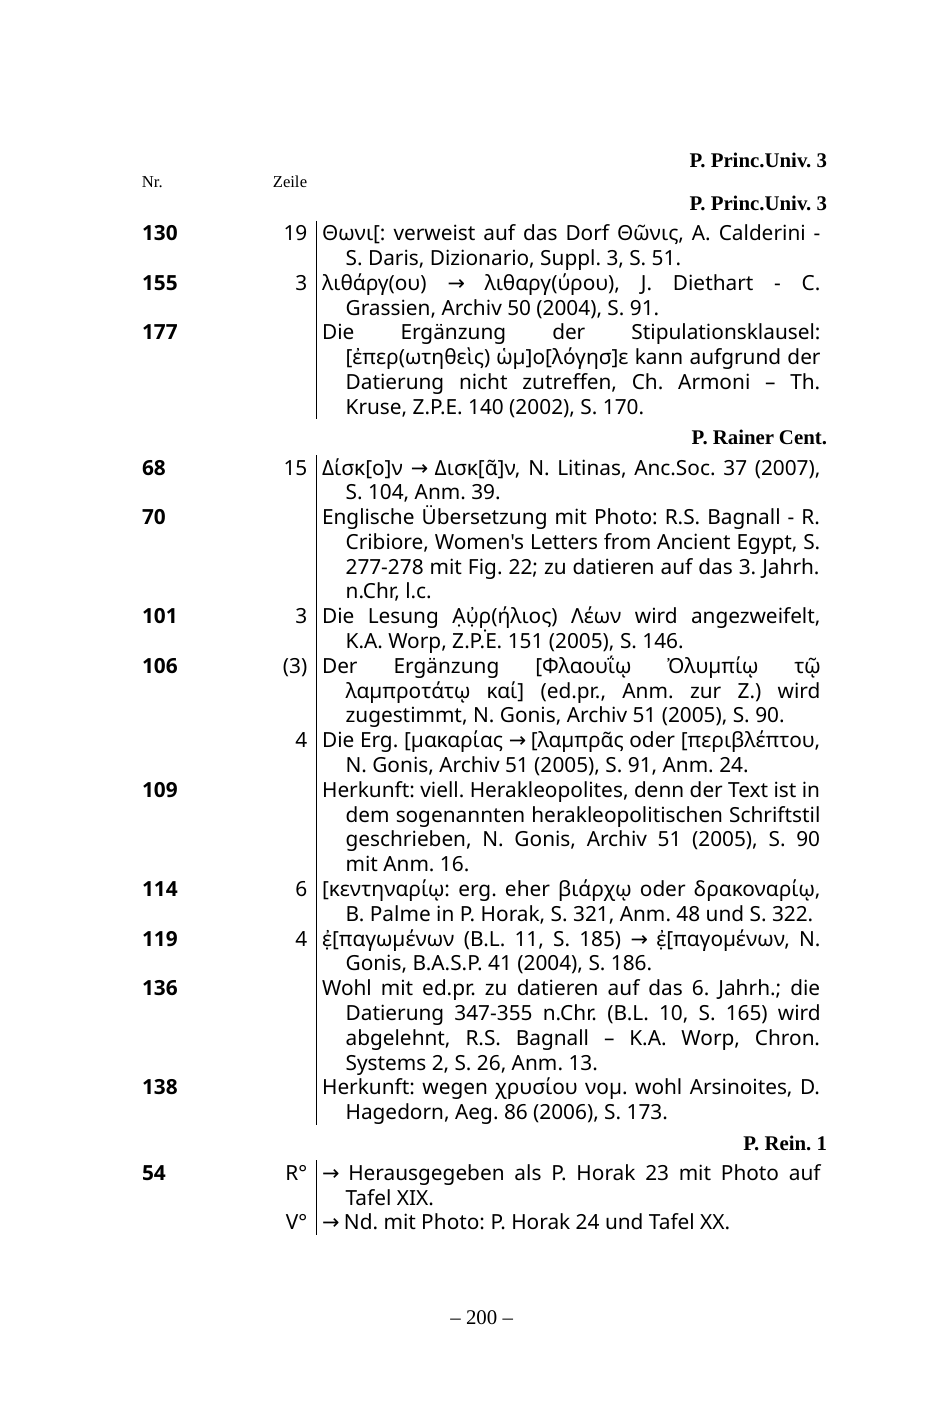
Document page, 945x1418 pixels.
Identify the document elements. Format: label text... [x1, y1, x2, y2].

table_header Δίσκ[ο]ν → Δισκ[ᾶ]ν, N. Litinas, Anc.Soc. 37 (2007), S. 104, Anm. 39. [317, 455, 827, 505]
subtitle P. Princ.Univ. 3 [136, 191, 827, 215]
table_cell 6 [224, 877, 316, 926]
table_cell 4 [224, 926, 316, 976]
table_cell Der Ergänzung [Φλαουΐῳ Ὀλυμπίῳ τῷ λαμπροτάτῳ καί] (ed.pr., Anm. zur Z.) wird zugestimmt, N. Gonis, Archiv 51 (2005), S. 90. [317, 654, 827, 728]
table_cell 70 [136, 505, 316, 604]
subtitle P. Rein. 1 [136, 1130, 827, 1154]
table_header Θωνι[: verweist auf das Dorf Θῶνις, A. Calderini - S. Daris, Dizionario, Suppl. 3, S. 51. [317, 221, 827, 270]
table_header 15 [224, 455, 316, 505]
table_cell [κεντηναρίῳ: erg. eher βιάρχῳ oder δρακοναρίῳ, B. Palme in P. Horak, S. 321, Anm. 48 und S. 322. [317, 877, 827, 926]
table_header 68 [136, 455, 224, 505]
table_cell 114 [136, 877, 224, 926]
table_header → Herausgegeben als P. Horak 23 mit Photo auf Tafel XIX. [317, 1160, 827, 1210]
table_cell 101 [136, 604, 224, 653]
table_cell 177 [136, 320, 224, 419]
table_cell Die Ergänzung der Stipulationsklausel: [ἐπερ(ωτηθεὶς) ὡμ]ο[λόγησ]ε kann aufgrund der Datierung nicht zutreffen, Ch. Armoni – Th. Kruse, Z.P.E. 140 (2002), S. 170. [317, 320, 827, 419]
table_cell V° [224, 1210, 316, 1235]
table_cell [136, 728, 224, 777]
table_cell 109 [136, 778, 316, 877]
table_cell [136, 1210, 224, 1235]
subtitle P. Rainer Cent. [136, 425, 827, 449]
table_cell Die Erg. [μακαρίας → [λαμπρᾶς oder [περιβλέπτου, N. Gonis, Archiv 51 (2005), S. 91, Anm. 24. [317, 728, 827, 777]
table_cell λιθάργ(ου) → λιθαργ(ύρου), J. Diethart - C. Grassien, Archiv 50 (2004), S. 91. [317, 270, 827, 320]
table_header R° [224, 1160, 316, 1210]
table_cell 155 [136, 270, 224, 320]
table_cell Die Lesung Α̣ὐ̣ρ̣(ήλιος) Λέων wird angezweifelt, K.A. Worp, Z.P.E. 151 (2005), S. 146. [317, 604, 827, 653]
table_cell Herkunft: viell. Herakleopolites, denn der Text ist in dem sogenannten herakleopolitischen Schriftstil geschrieben, N. Gonis, Archiv 51 (2005), S. 90 mit Anm. 16. [317, 778, 827, 877]
table_cell 106 [136, 654, 224, 728]
table_cell Herkunft: wegen χρυσίου νομ. wohl Arsinoites, D. Hagedorn, Aeg. 86 (2006), S. 173. [317, 1075, 827, 1124]
table_header 54 [136, 1160, 224, 1210]
table_cell 138 [136, 1075, 316, 1124]
table_cell 3 [224, 270, 316, 320]
table_cell 3 [224, 604, 316, 653]
table_cell 119 [136, 926, 224, 976]
table_cell [224, 320, 316, 419]
table_cell (3) [224, 654, 316, 728]
table_header 19 [224, 221, 316, 270]
table_cell Wohl mit ed.pr. zu datieren auf das 6. Jahrh.; die Datierung 347-355 n.Chr. (B.L. 10, S. 165) wird abgelehnt, R.S. Bagnall – K.A. Worp, Chron. Systems 2, S. 26, Anm. 13. [317, 976, 827, 1075]
table_cell ἐ̣[παγωμένων (B.L. 11, S. 185) → ἐ̣[παγομένων, N. Gonis, B.A.S.P. 41 (2004), S. 186. [317, 926, 827, 976]
table_cell Englische Übersetzung mit Photo: R.S. Bagnall - R. Cribiore, Women's Letters from Ancient Egypt, S. 277-278 mit Fig. 22; zu datieren auf das 3. Jahrh. n.Chr, l.c. [317, 505, 827, 604]
table_cell → Nd. mit Photo: P. Horak 24 und Tafel XX. [317, 1210, 827, 1235]
table_header 130 [136, 221, 224, 270]
table_cell 136 [136, 976, 316, 1075]
table_cell 4 [224, 728, 316, 777]
